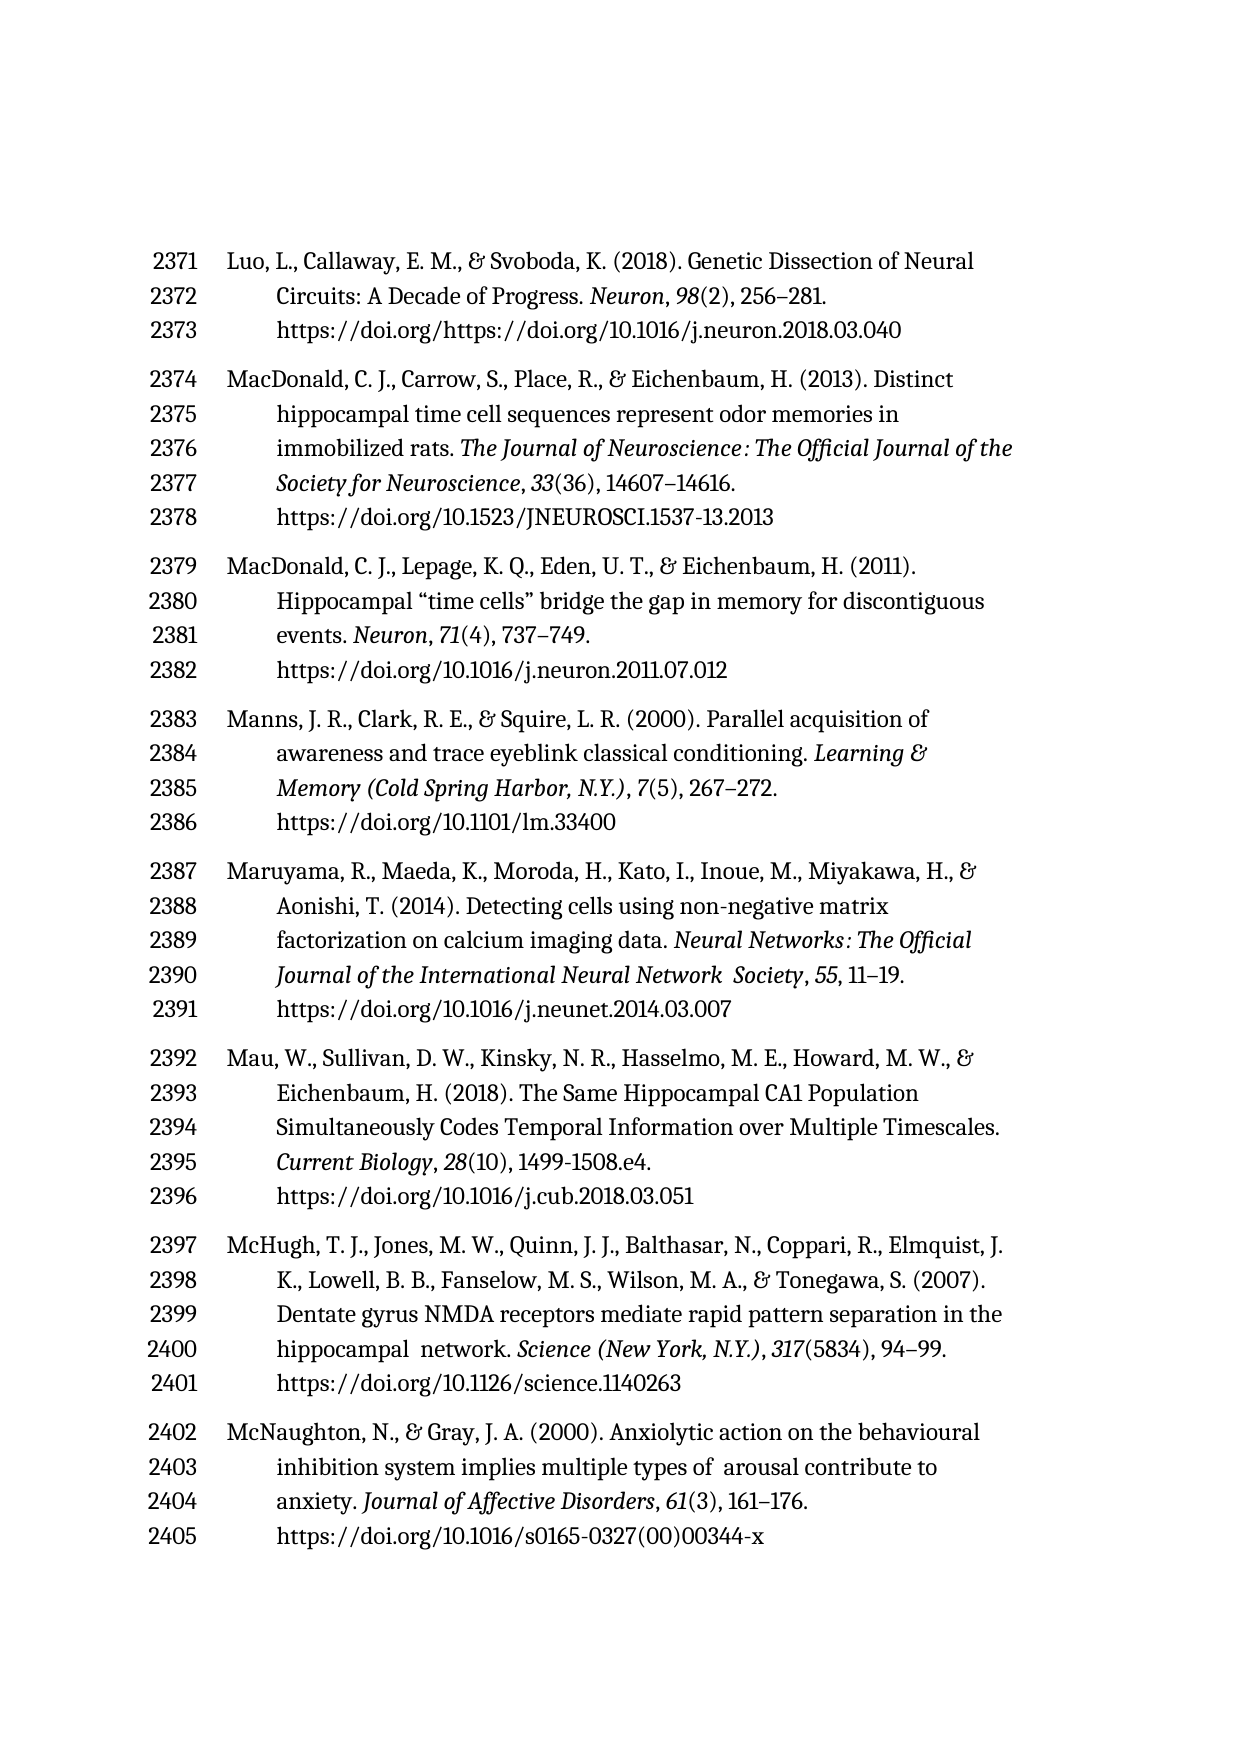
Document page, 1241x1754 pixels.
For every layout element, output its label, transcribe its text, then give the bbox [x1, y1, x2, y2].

text MacDonald, C. J., Lepage, K. Q., Eden, U. T., & Eichenbaum, H. (2011). Hippocampal “time cells” bridge the gap in memory for discontiguous events. Neuron, 71(4), 737–749. https://doi.org/10.1016/j.neuron.2011.07.012 [226, 552, 1014, 684]
text Manns, J. R., Clark, R. E., & Squire, L. R. (2000). Parallel acquisition of awareness and trace eyeblink classical conditioning. Learning & Memory (Cold Spring Harbor, N.Y.), 7(5), 267–272. https://doi.org/10.1101/lm.33400 [226, 705, 1014, 837]
text Luo, L., Callaway, E. M., & Svoboda, K. (2018). Genetic Dissection of Neural Circuits: A Decade of Progress. Neuron, 98(2), 256–281. https://doi.org/https://doi.org/10.1016/j.neuron.2018.03.040 [226, 247, 1014, 345]
text McHugh, T. J., Jones, M. W., Quinn, J. J., Balthasar, N., Coppari, R., Elmquist, J. K., Lowell, B. B., Fanselow, M. S., Wilson, M. A., & Tonegawa, S. (2007). Dentate gyrus NMDA receptors mediate rapid pattern separation in the hippocampal network. Science (New York, N.Y.), 317(5834), 94–99. https://doi.org/10.1126/science.1140263 [226, 1231, 1014, 1398]
text McNaughton, N., & Gray, J. A. (2000). Anxiolytic action on the behavioural inhibition system implies multiple types of arousal contribute to anxiety. Journal of Affective Disorders, 61(3), 161–176. https://doi.org/10.1016/s0165-0327(00)00344-x [226, 1418, 1014, 1550]
text Maruyama, R., Maeda, K., Moroda, H., Kato, I., Inoue, M., Miyakawa, H., & Aonishi, T. (2014). Detecting cells using non-negative matrix factorization on calcium imaging data. Neural Networks : The Official Journal of the International Neural Network Society, 55, 11–19. https://doi.org/10.1016/j.neunet.2014.03.007 [226, 857, 1014, 1024]
text MacDonald, C. J., Carrow, S., Place, R., & Eichenbaum, H. (2013). Distinct hippocampal time cell sequences represent odor memories in immobilized rats. The Journal of Neuroscience : The Official Journal of the Society for Neuroscience, 33(36), 14607–14616. https://doi.org/10.1523/JNEUROSCI.1537-13.2013 [226, 365, 1014, 532]
text Mau, W., Sullivan, D. W., Kinsky, N. R., Hasselmo, M. E., Howard, M. W., & Eichenbaum, H. (2018). The Same Hippocampal CA1 Population Simultaneously Codes Temporal Information over Multiple Timescales. Current Biology, 28(10), 1499-1508.e4. https://doi.org/10.1016/j.cub.2018.03.051 [226, 1044, 1014, 1211]
